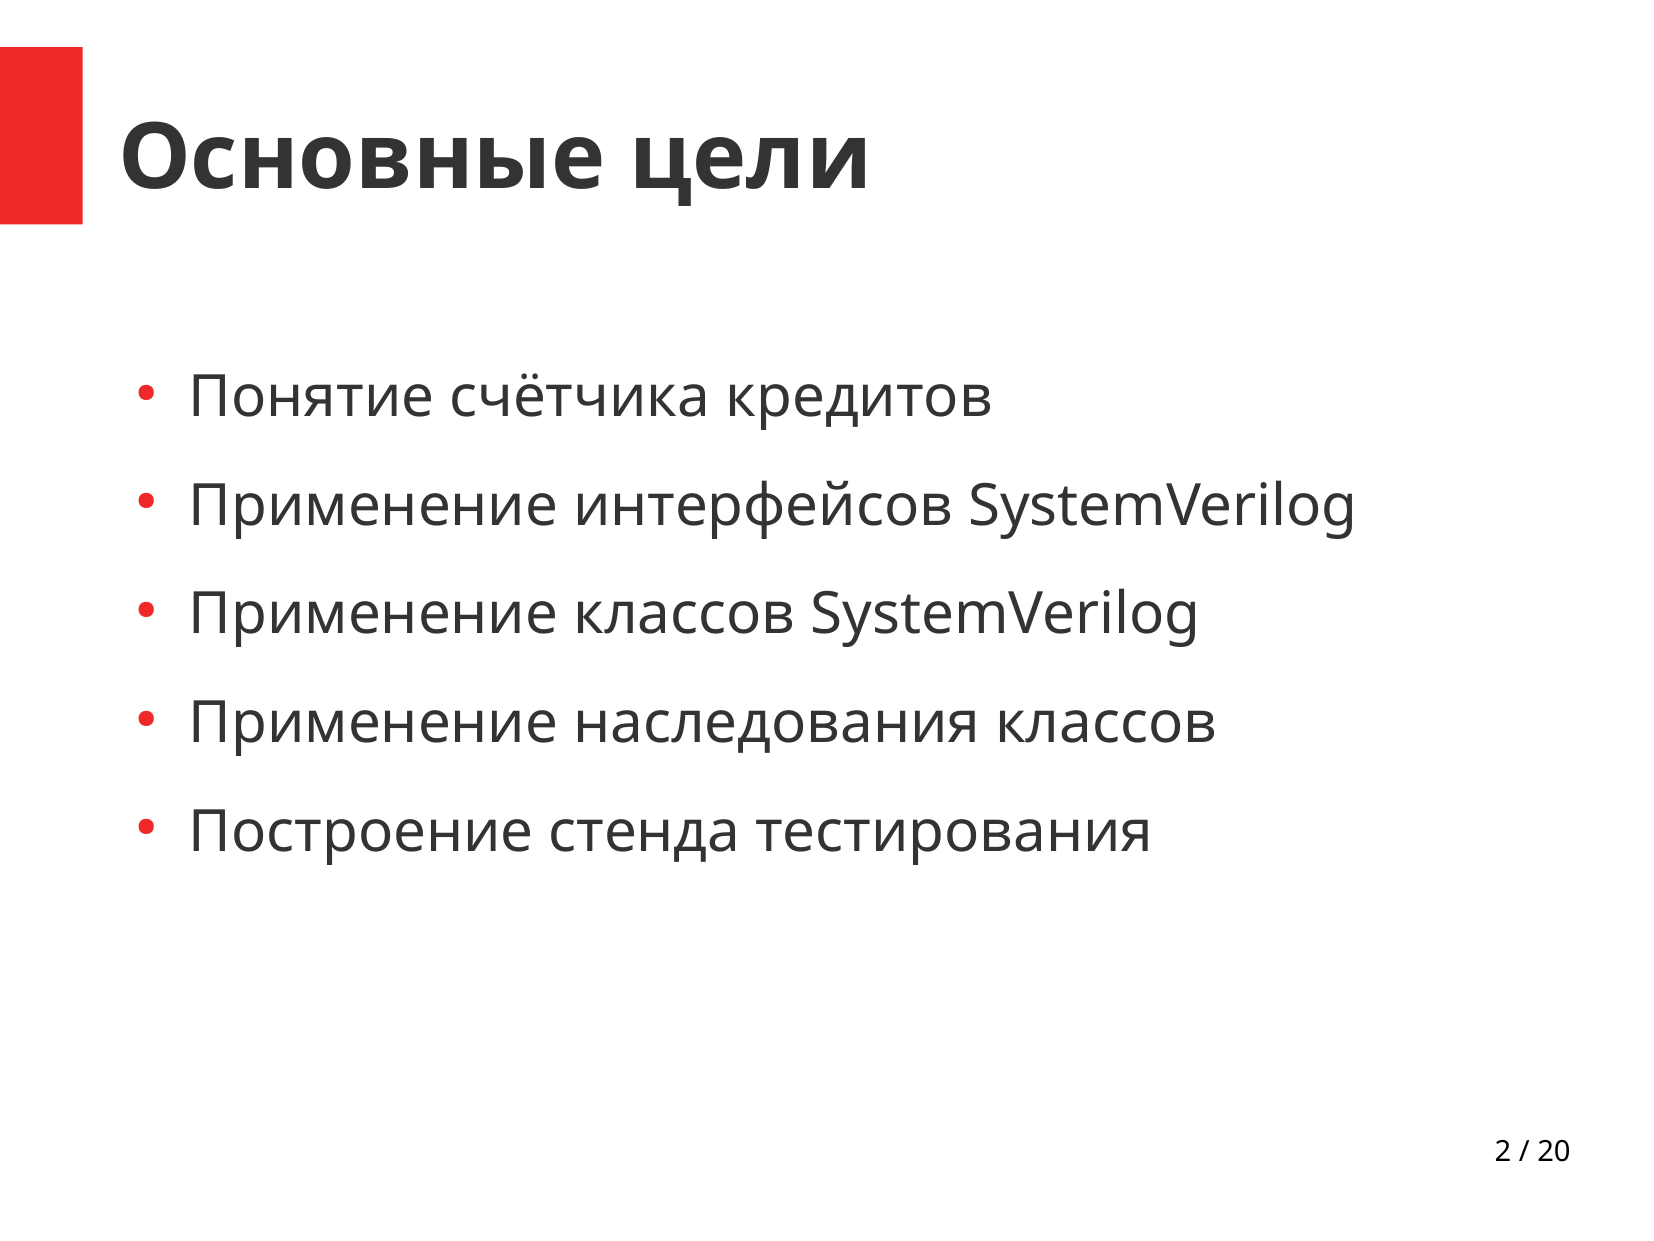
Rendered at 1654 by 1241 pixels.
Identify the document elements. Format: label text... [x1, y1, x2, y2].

list Понятие счётчика кредитов Применение интерфейсов SystemVerilog Применение классов SystemVerilog Применение наследования классов Построение стенда тестирования [118, 354, 1536, 1074]
title Основные цели [118, 49, 1571, 257]
